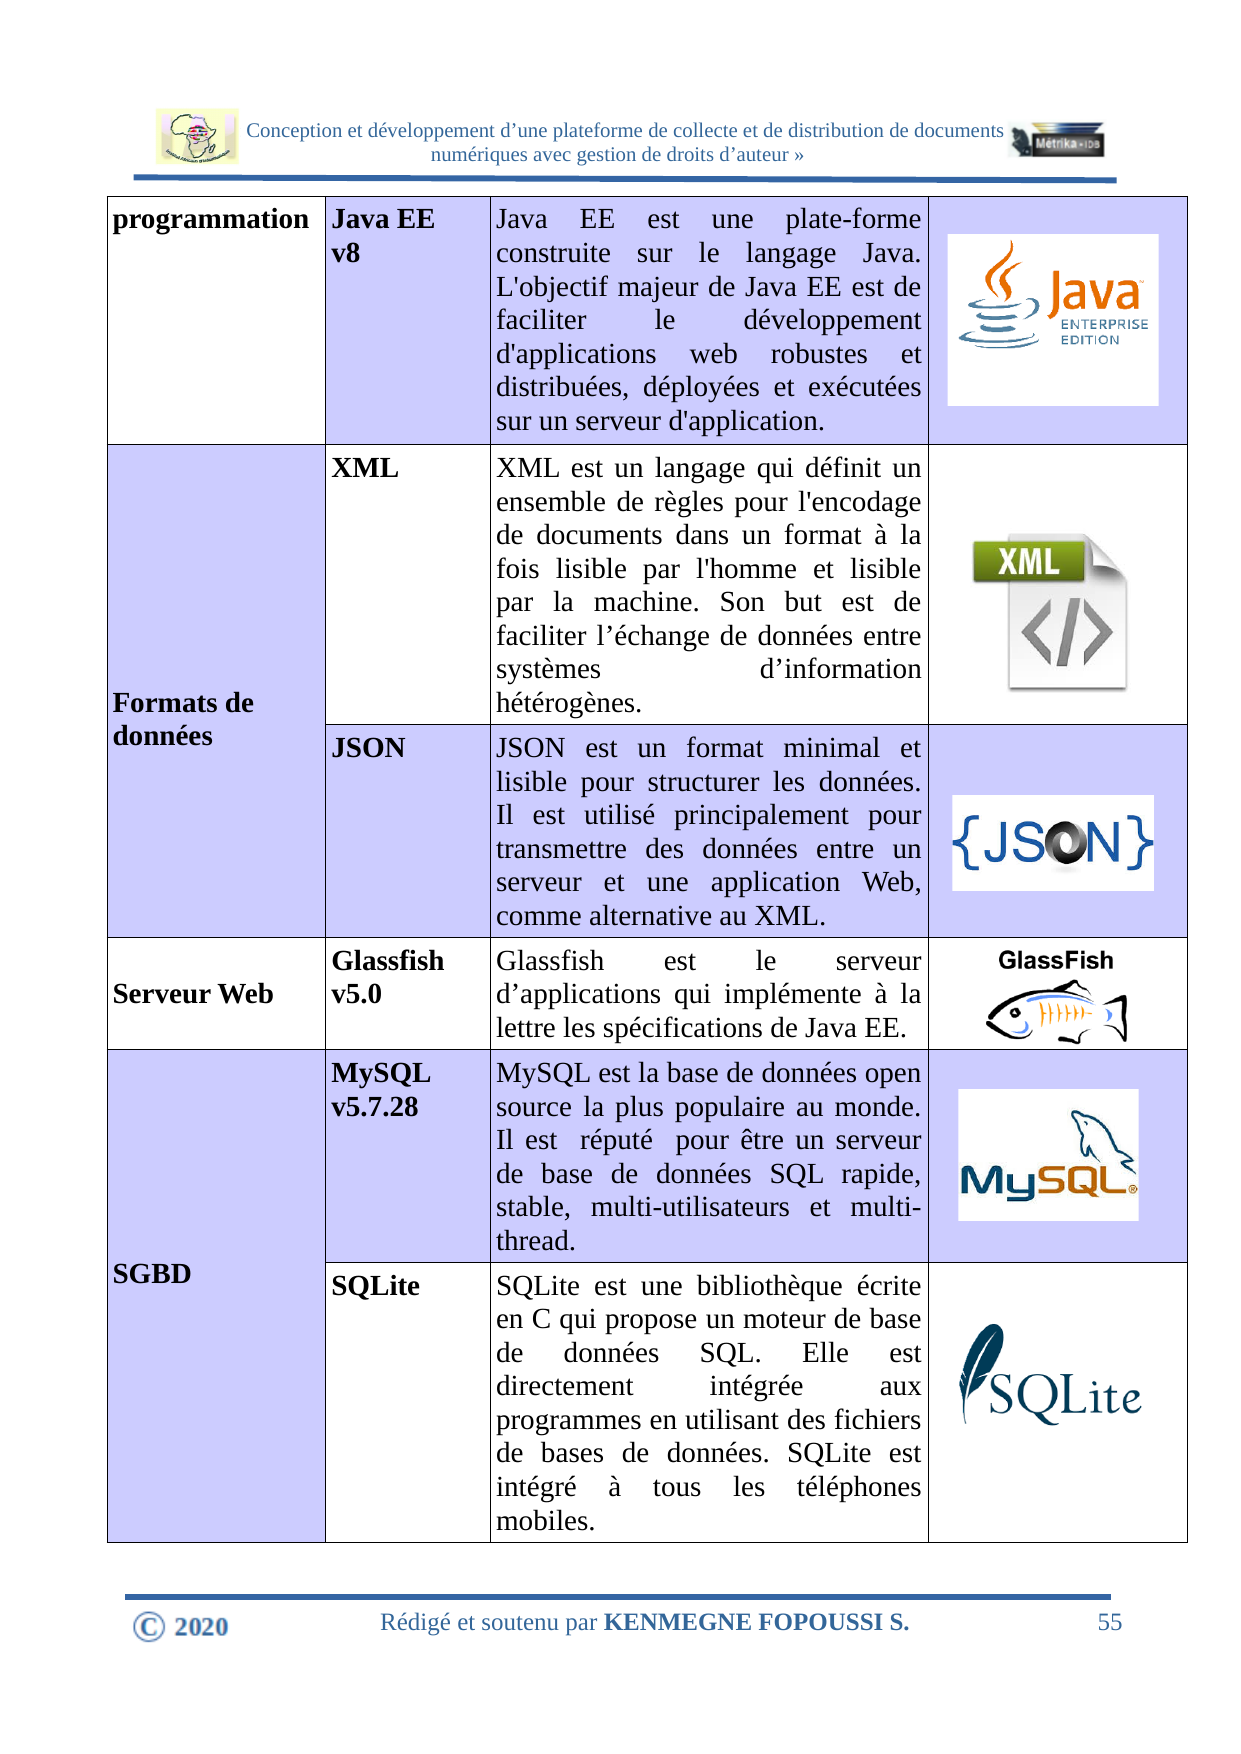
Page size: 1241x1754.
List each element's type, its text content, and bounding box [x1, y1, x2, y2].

table_cell JSON [326, 725, 490, 937]
table_cell [929, 197, 1187, 444]
table_cell [929, 445, 1187, 724]
table_cell XML [326, 445, 490, 724]
table_cell Java EE est une plate-forme construite sur le langage Java. L'objectif majeur de Java EE est de faciliter le développement d'applications web robustes et distribuées, déployées et exécutées sur un serveur d'application. [491, 197, 928, 444]
picture [947, 234, 1159, 406]
table_cell Glassfish est le serveur d’applications qui implémente à la lettre les spécifications de Java EE. [491, 938, 928, 1049]
picture [1003, 116, 1109, 160]
picture [970, 528, 1137, 695]
table_cell programmation [108, 197, 325, 444]
table_cell [929, 725, 1187, 937]
picture [154, 107, 241, 166]
picture [952, 795, 1154, 891]
table_cell SGBD [108, 1050, 325, 1542]
table_cell JSON est un format minimal et lisible pour structurer les données. Il est utilisé principalement pour transmettre des données entre un serveur et une application Web, comme alternative au XML. [491, 725, 928, 937]
picture [984, 942, 1131, 1046]
table_cell [929, 938, 1187, 1049]
table_cell MySQL est la base de données open source la plus populaire au monde. Il est réputé pour être un serveur de base de données SQL rapide, stable, multi-utilisateurs et multi-thread. [491, 1050, 928, 1262]
table_cell MySQL v5.7.28 [326, 1050, 490, 1262]
table_cell SQLite [326, 1263, 490, 1542]
picture [126, 1604, 231, 1647]
picture [952, 1321, 1144, 1429]
table_cell Glassfish v5.0 [326, 938, 490, 1049]
table_cell [929, 1050, 1187, 1262]
picture [958, 1089, 1139, 1221]
table_cell Serveur Web [108, 938, 325, 1049]
table_cell XML est un langage qui définit un ensemble de règles pour l'encodage de documents dans un format à la fois lisible par l'homme et lisible par la machine. Son but est de faciliter l’échange de données entre systèmes d’information hétérogènes. [491, 445, 928, 724]
table_cell Java EE v8 [326, 197, 490, 444]
table_cell Formats de données [108, 445, 325, 937]
table_cell SQLite est une bibliothèque écrite en C qui propose un moteur de base de données SQL. Elle est directement intégrée aux programmes en utilisant des fichiers de bases de données. SQLite est intégré à tous les téléphones mobiles. [491, 1263, 928, 1542]
table_cell [929, 1263, 1187, 1542]
